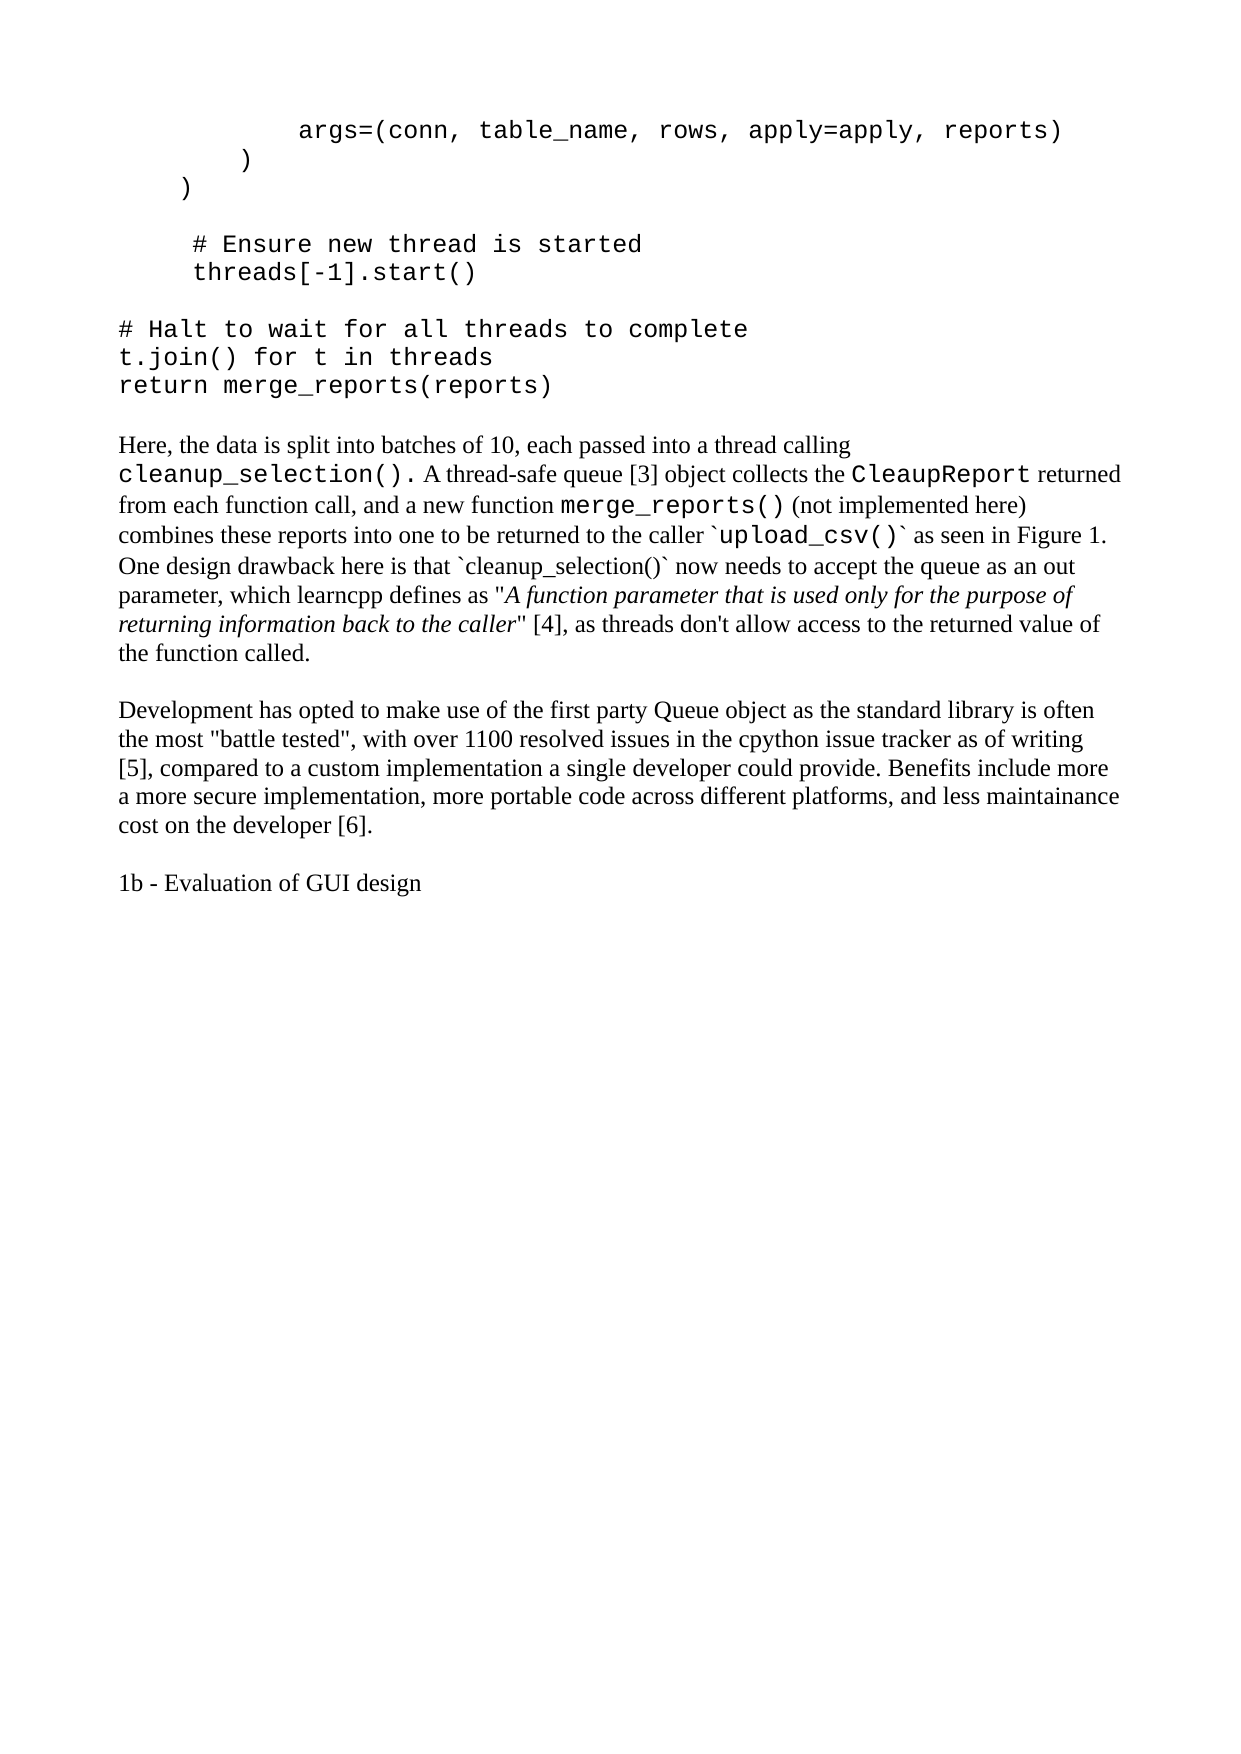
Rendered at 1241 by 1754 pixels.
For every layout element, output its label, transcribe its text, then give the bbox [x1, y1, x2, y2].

text args=(conn, table_name, rows, apply=apply, reports) [118, 118, 1122, 146]
text 1b - Evaluation of GUI design [118, 868, 1122, 896]
text return merge_reports(reports) [118, 373, 1122, 401]
text t.join() for t in threads [118, 345, 1122, 373]
text threads[-1].start() [118, 260, 1122, 288]
text Development has opted to make use of the first party Queue object as the standard library is often the most "battle tested", with over 1100 resolved issues in the cpython issue tracker as of writing [5], compared to a custom implementation a single developer could provide. Benefits include more a more secure implementation, more portable code across different platforms, and less maintainance cost on the developer [6]. [118, 695, 1122, 839]
text # Halt to wait for all threads to complete [118, 316, 1122, 345]
text # Ensure new thread is started [118, 231, 1122, 260]
text ) [118, 175, 1122, 203]
text Here, the data is split into batches of 10, each passed into a thread calling cleanup_selection(). A thread-safe queue [3] object collects the CleaupReport returned from each function call, and a new function merge_reports() (not implemented here) combines these reports into one to be returned to the caller `upload_csv()` as seen in Figure 1. One design drawback here is that `cleanup_selection()` now needs to accept the queue as an out parameter, which learncpp defines as "A function parameter that is used only for the purpose of returning information back to the caller" [4], as threads don't allow access to the returned value of the function called. [118, 430, 1122, 666]
text ) [118, 146, 1122, 175]
